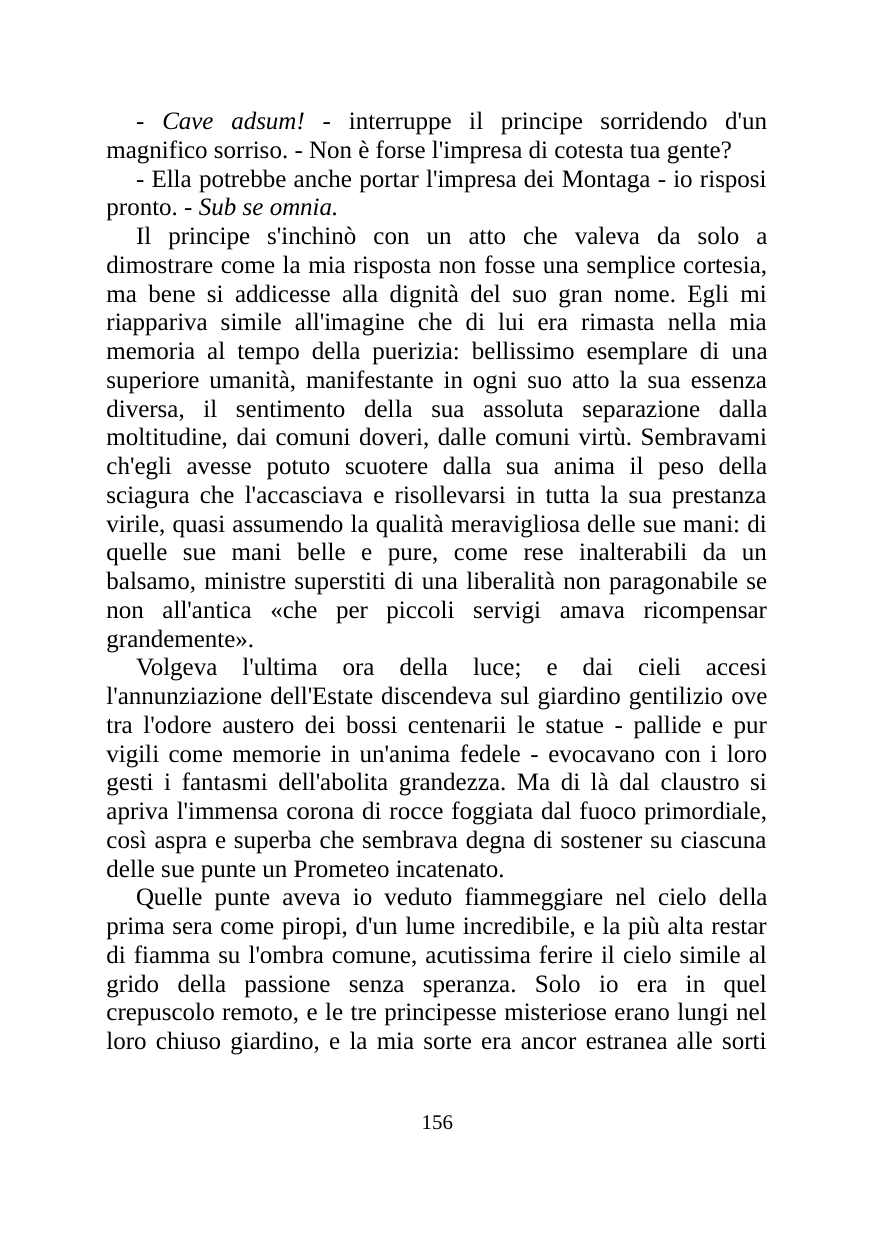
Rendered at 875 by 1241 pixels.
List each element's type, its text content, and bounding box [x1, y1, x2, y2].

text Volgeva l'ultima ora della luce; e dai cieli accesi l'annunziazione dell'Estate discendeva sul giardino gentilizio ove tra l'odore austero dei bossi centenarii le statue - pallide e pur vigili come memorie in un'anima fedele - evocavano con i loro gesti i fantasmi dell'abolita grandezza. Ma di là dal claustro si apriva l'immensa corona di rocce foggiata dal fuoco primordiale, così aspra e superba che sembrava degna di sostener su ciascuna delle sue punte un Prometeo incatenato. [106, 652, 768, 882]
text Il principe s'inchinò con un atto che valeva da solo a dimostrare come la mia risposta non fosse una semplice cortesia, ma bene si addicesse alla dignità del suo gran nome. Egli mi riappariva simile all'imagine che di lui era rimasta nella mia memoria al tempo della puerizia: bellissimo esemplare di una superiore umanità, manifestante in ogni suo atto la sua essenza diversa, il sentimento della sua assoluta separazione dalla moltitudine, dai comuni doveri, dalle comuni virtù. Sembravami ch'egli avesse potuto scuotere dalla sua anima il peso della sciagura che l'accasciava e risollevarsi in tutta la sua prestanza virile, quasi assumendo la qualità meravigliosa delle sue mani: di quelle sue mani belle e pure, come rese inalterabili da un balsamo, ministre superstiti di una liberalità non paragonabile se non all'antica «che per piccoli servigi amava ricompensar grandemente». [106, 221, 768, 652]
text - Cave adsum! - interruppe il principe sorridendo d'un magnifico sorriso. - Non è forse l'impresa di cotesta tua gente? [106, 106, 768, 164]
text Quelle punte aveva io veduto fiammeggiare nel cielo della prima sera come piropi, d'un lume incredibile, e la più alta restar di fiamma su l'ombra comune, acutissima ferire il cielo simile al grido della passione senza speranza. Solo io era in quel crepuscolo remoto, e le tre principesse misteriose erano lungi nel loro chiuso giardino, e la mia sorte era ancor estranea alle sorti [106, 882, 768, 1055]
text - Ella potrebbe anche portar l'impresa dei Montaga - io risposi pronto. - Sub se omnia. [106, 164, 768, 221]
